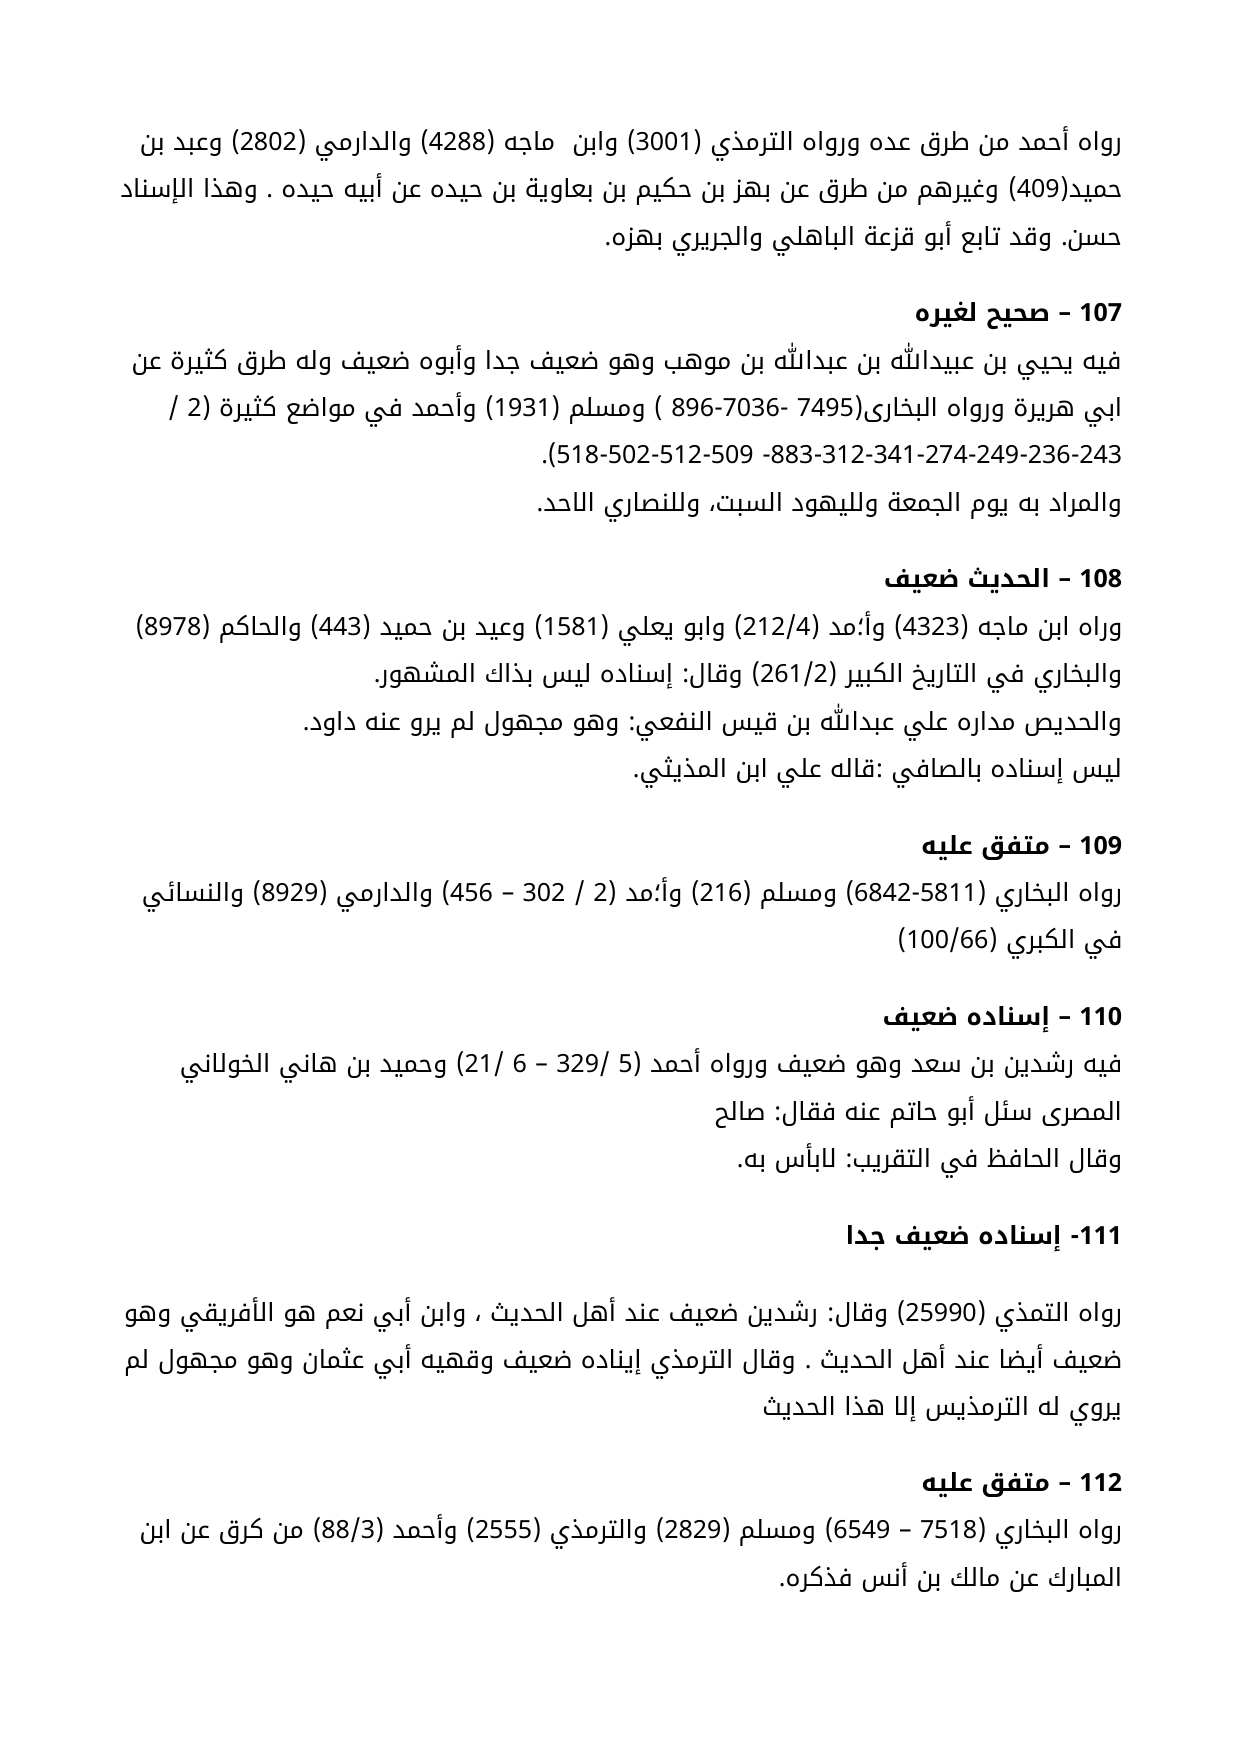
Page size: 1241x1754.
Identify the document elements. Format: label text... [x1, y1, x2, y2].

text 110 – إسناده ضعيف [118, 993, 1122, 1041]
text 109 – متفق عليه [118, 822, 1122, 869]
text 111- إسناده ضعيف جدا [118, 1212, 1122, 1259]
text والمراد به يوم الجمعة ولليهود السبت، وللنصاري الاحد. [118, 479, 1122, 527]
text 108 – الحديث ضعيف [118, 556, 1122, 603]
text رواه التمذي (25990) وقال: رشدين ضعيف عند أهل الحديث ، وابن أبي نعم هو الأفريقي وهو ضعيف أيضا عند أهل الحديث . وقال الترمذي إيناده ضعيف وقهيه أبي عثمان وهو مجهول لم يروي له الترمذيس إلا هذا الحديث [118, 1289, 1122, 1431]
text رواه البخاري (5811-6842) ومسلم (216) وأ؛مد (2 / 302 – 456) والدارمي (8929) والنسائي في الكبري (100/66) [118, 869, 1122, 964]
text رواه أحمد من طرق عده ورواه الترمذي (3001) وابن ماجه (4288) والدارمي (2802) وعبد بن حميد(409) وغيرهم من طرق عن بهز بن حكيم بن بعاوية بن حيده عن أبيه حيده . وهذا الإسناد حسن. وقد تابع أبو قزعة الباهلي والجريري بهزه. [118, 118, 1122, 260]
text والحديص مداره علي عبدالله بن قيس النفعي: وهو مجهول لم يرو عنه داود. [118, 698, 1122, 745]
text وقال الحافظ في التقريب: لابأس به. [118, 1136, 1122, 1183]
text فيه يحيي بن عبيدالله بن عبدالله بن موهب وهو ضعيف جدا وأبوه ضعيف وله طرق كثيرة عن ابي هريرة ورواه البخارى(7495 -7036-896 ) ومسلم (1931) وأحمد في مواضع كثيرة (2 /243-236-249-274-341-312-883- 509-512-502-518). [118, 337, 1122, 479]
text ليس إسناده بالصافي :قاله علي ابن المذيثي. [118, 745, 1122, 793]
text وراه ابن ماجه (4323) وأ؛مد (212/4) وابو يعلي (1581) وعيد بن حميد (443) والحاكم (8978) والبخاري في التاريخ الكبير (261/2) وقال: إسناده ليس بذاك المشهور. [118, 603, 1122, 698]
text رواه البخاري (7518 – 6549) ومسلم (2829) والترمذي (2555) وأحمد (88/3) من كرق عن ابن المبارك عن مالك بن أنس فذكره. [118, 1507, 1122, 1602]
text 112 – متفق عليه [118, 1459, 1122, 1507]
text فيه رشدين بن سعد وهو ضعيف ورواه أحمد (5 /329 – 6 /21) وحميد بن هاني الخولاني المصرى سئل أبو حاتم عنه فقال: صالح [118, 1041, 1122, 1136]
text 107 – صحيح لغيره [118, 290, 1122, 337]
